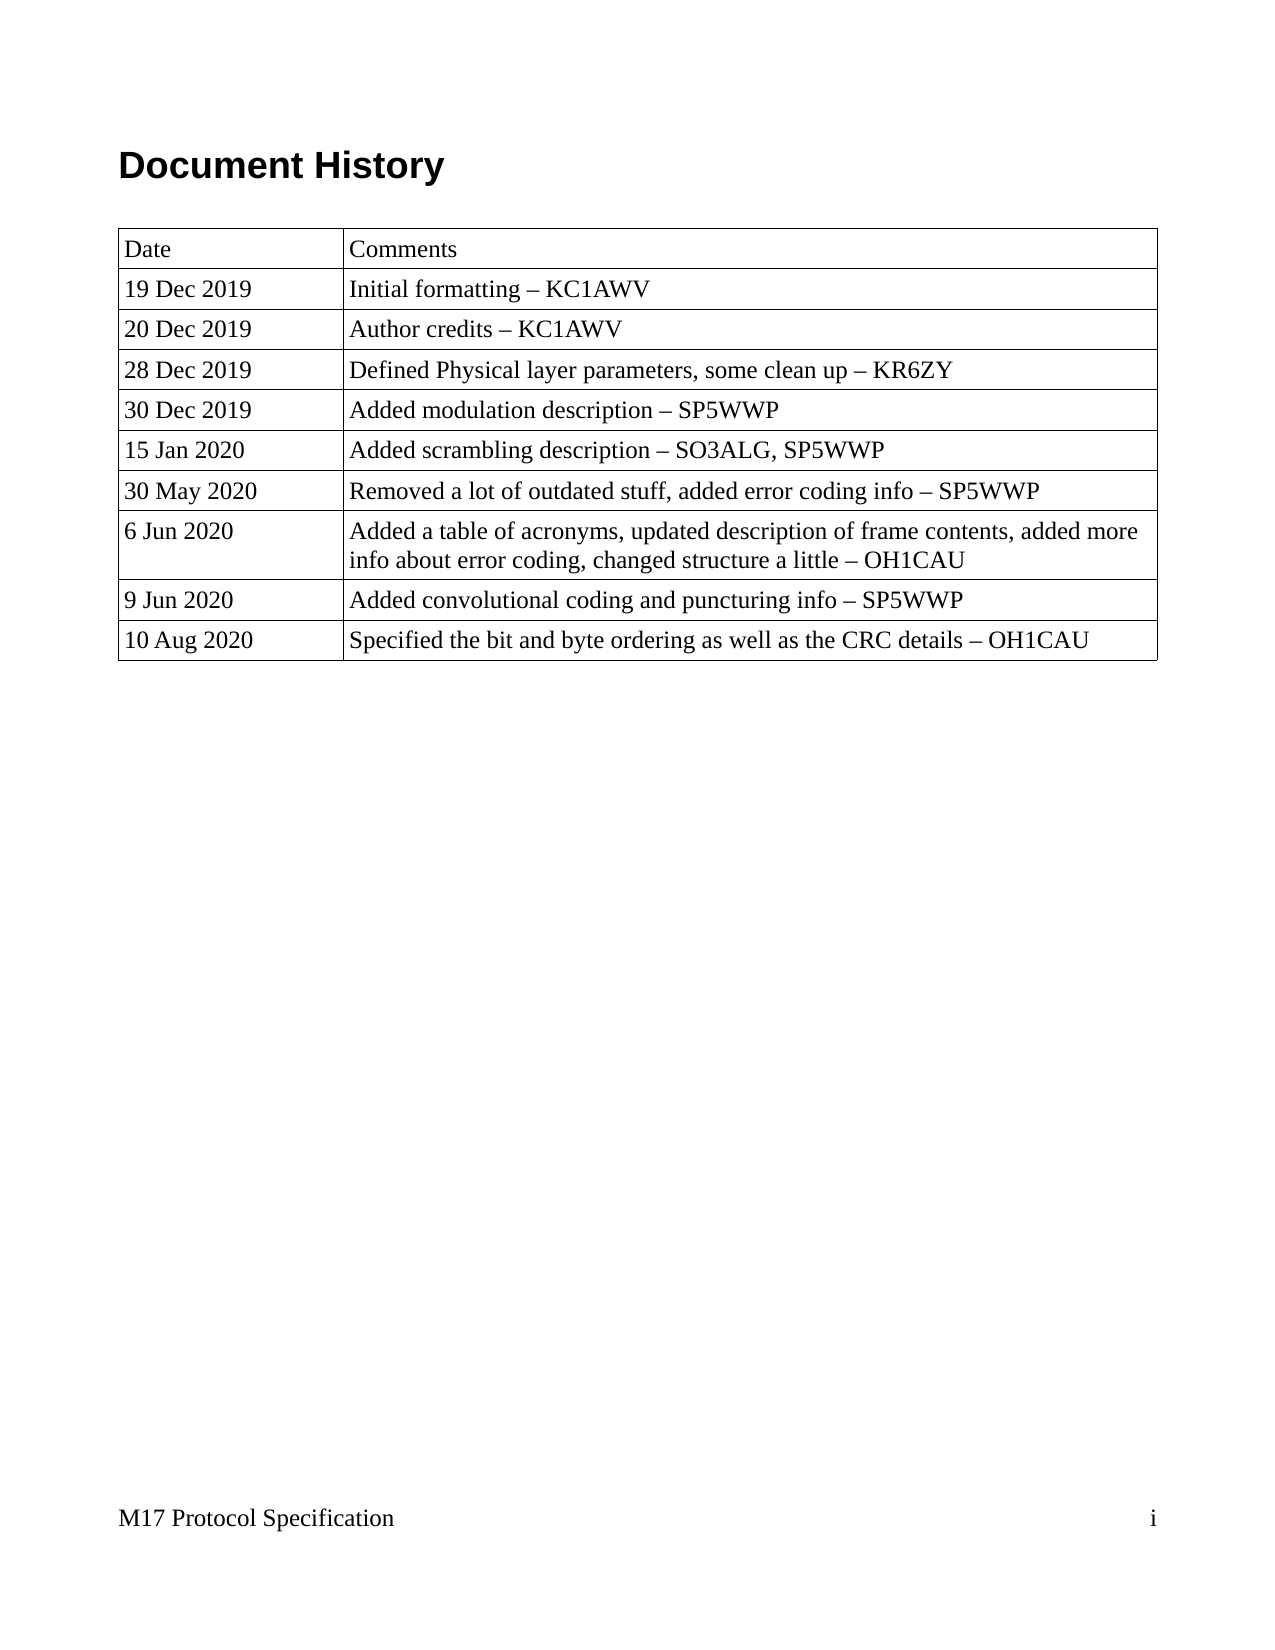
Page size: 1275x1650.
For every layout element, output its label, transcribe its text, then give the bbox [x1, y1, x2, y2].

table_cell 10 Aug 2020 [119, 621, 343, 660]
table_cell 30 Dec 2019 [119, 390, 343, 429]
table_cell 6 Jun 2020 [119, 511, 343, 579]
table_cell Added convolutional coding and puncturing info – SP5WWP [344, 580, 1157, 619]
table_cell 30 May 2020 [119, 471, 343, 510]
table_cell Added a table of acronyms, updated description of frame contents, added more info about error coding, changed structure a little – OH1CAU [344, 511, 1157, 579]
table_cell Author credits – KC1AWV [344, 310, 1157, 349]
table_cell 19 Dec 2019 [119, 269, 343, 309]
table_cell 28 Dec 2019 [119, 350, 343, 389]
table_cell Specified the bit and byte ordering as well as the CRC details – OH1CAU [344, 621, 1157, 660]
table_cell 20 Dec 2019 [119, 310, 343, 349]
table_header Comments [344, 229, 1157, 268]
table_cell 15 Jan 2020 [119, 431, 343, 470]
table_cell Added modulation description – SP5WWP [344, 390, 1157, 429]
subtitle Document History [118, 143, 1157, 187]
table_cell 9 Jun 2020 [119, 580, 343, 619]
table_cell Added scrambling description – SO3ALG, SP5WWP [344, 431, 1157, 470]
table_cell Removed a lot of outdated stuff, added error coding info – SP5WWP [344, 471, 1157, 510]
table_header Date [119, 229, 343, 268]
table_cell Defined Physical layer parameters, some clean up – KR6ZY [344, 350, 1157, 389]
table_cell Initial formatting – KC1AWV [344, 269, 1157, 309]
